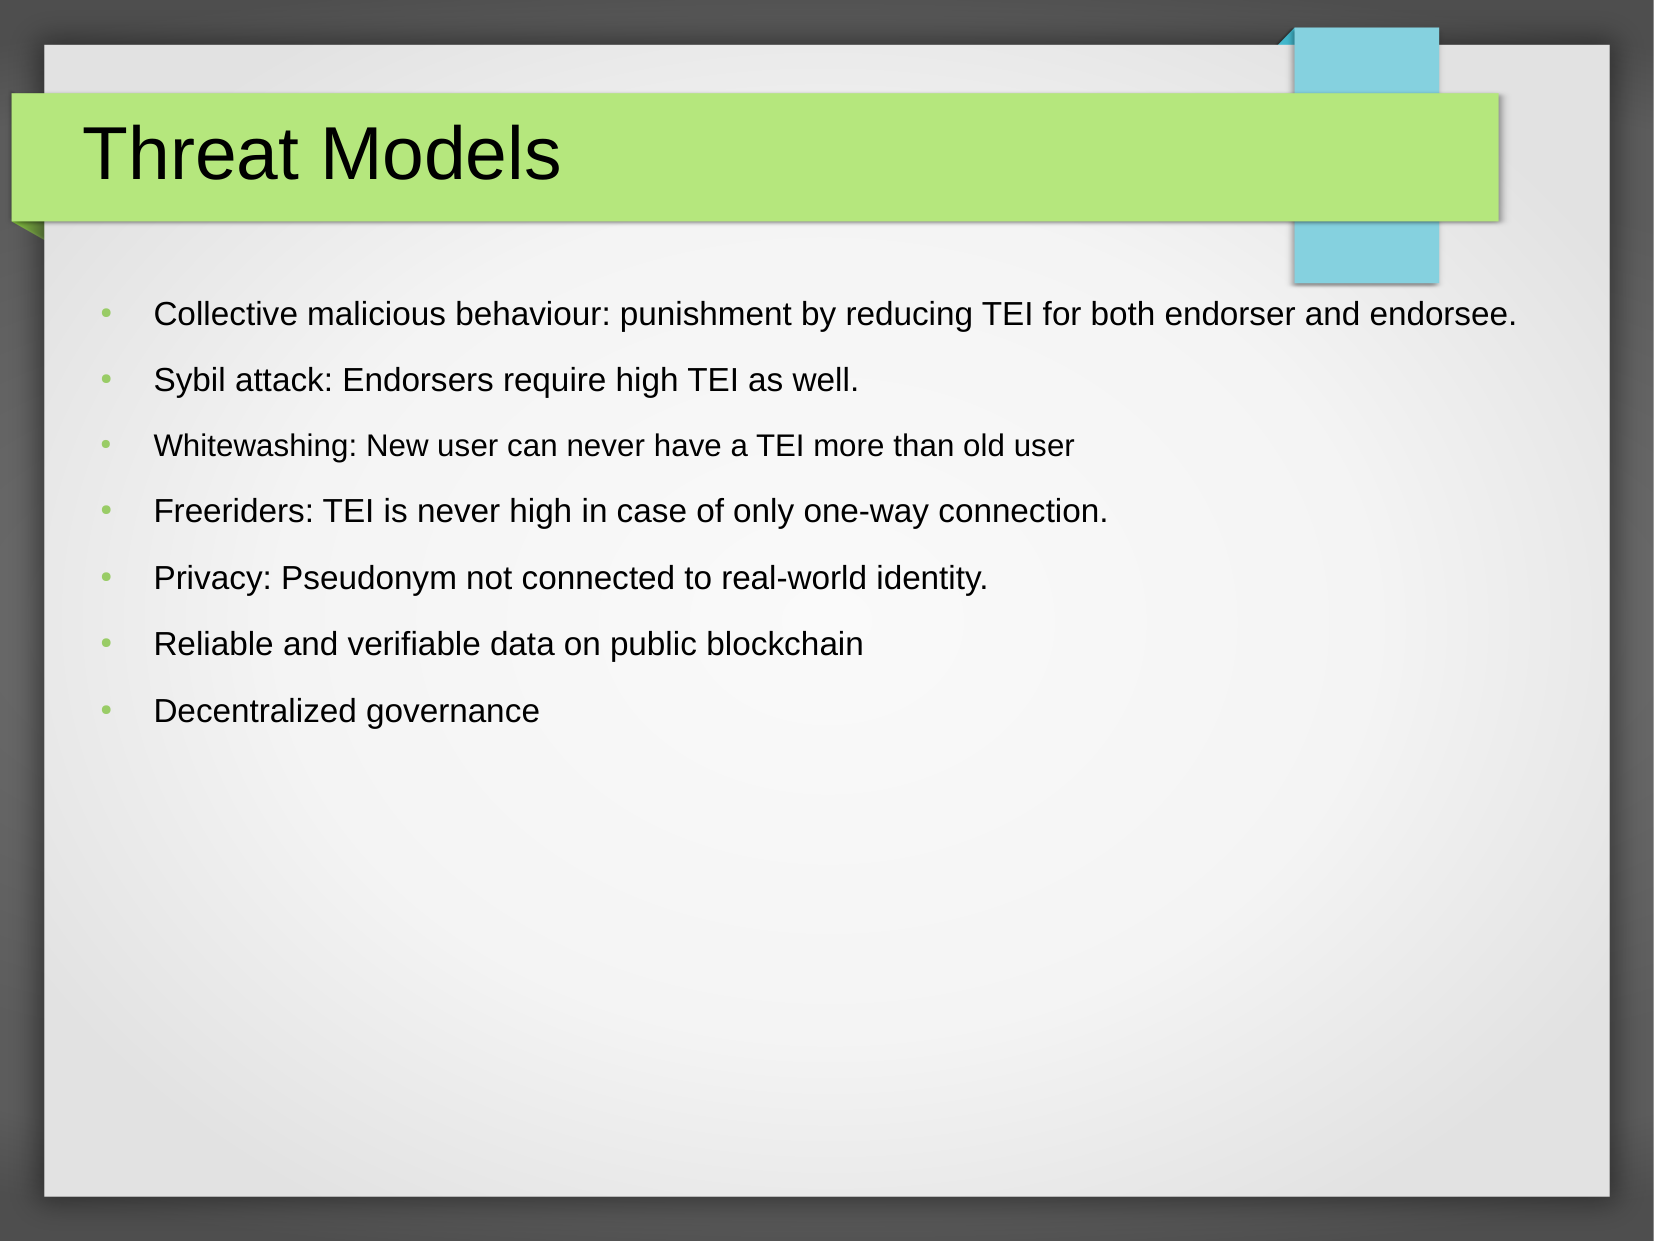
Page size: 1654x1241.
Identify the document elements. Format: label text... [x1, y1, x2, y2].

picture [0, 0, 1654, 1241]
list Collective malicious behaviour: punishment by reducing TEI for both endorser and endorsee. Sybil attack: Endorsers require high TEI as well. Whitewashing: New user can never have a TEI more than old user Freeriders: TEI is never high in case of only one-way connection. Privacy: Pseudonym not connected to real-world identity. Reliable and verifiable data on public blockchain Decentralized governance [82, 295, 1571, 1015]
title Threat Models [82, 94, 1264, 213]
